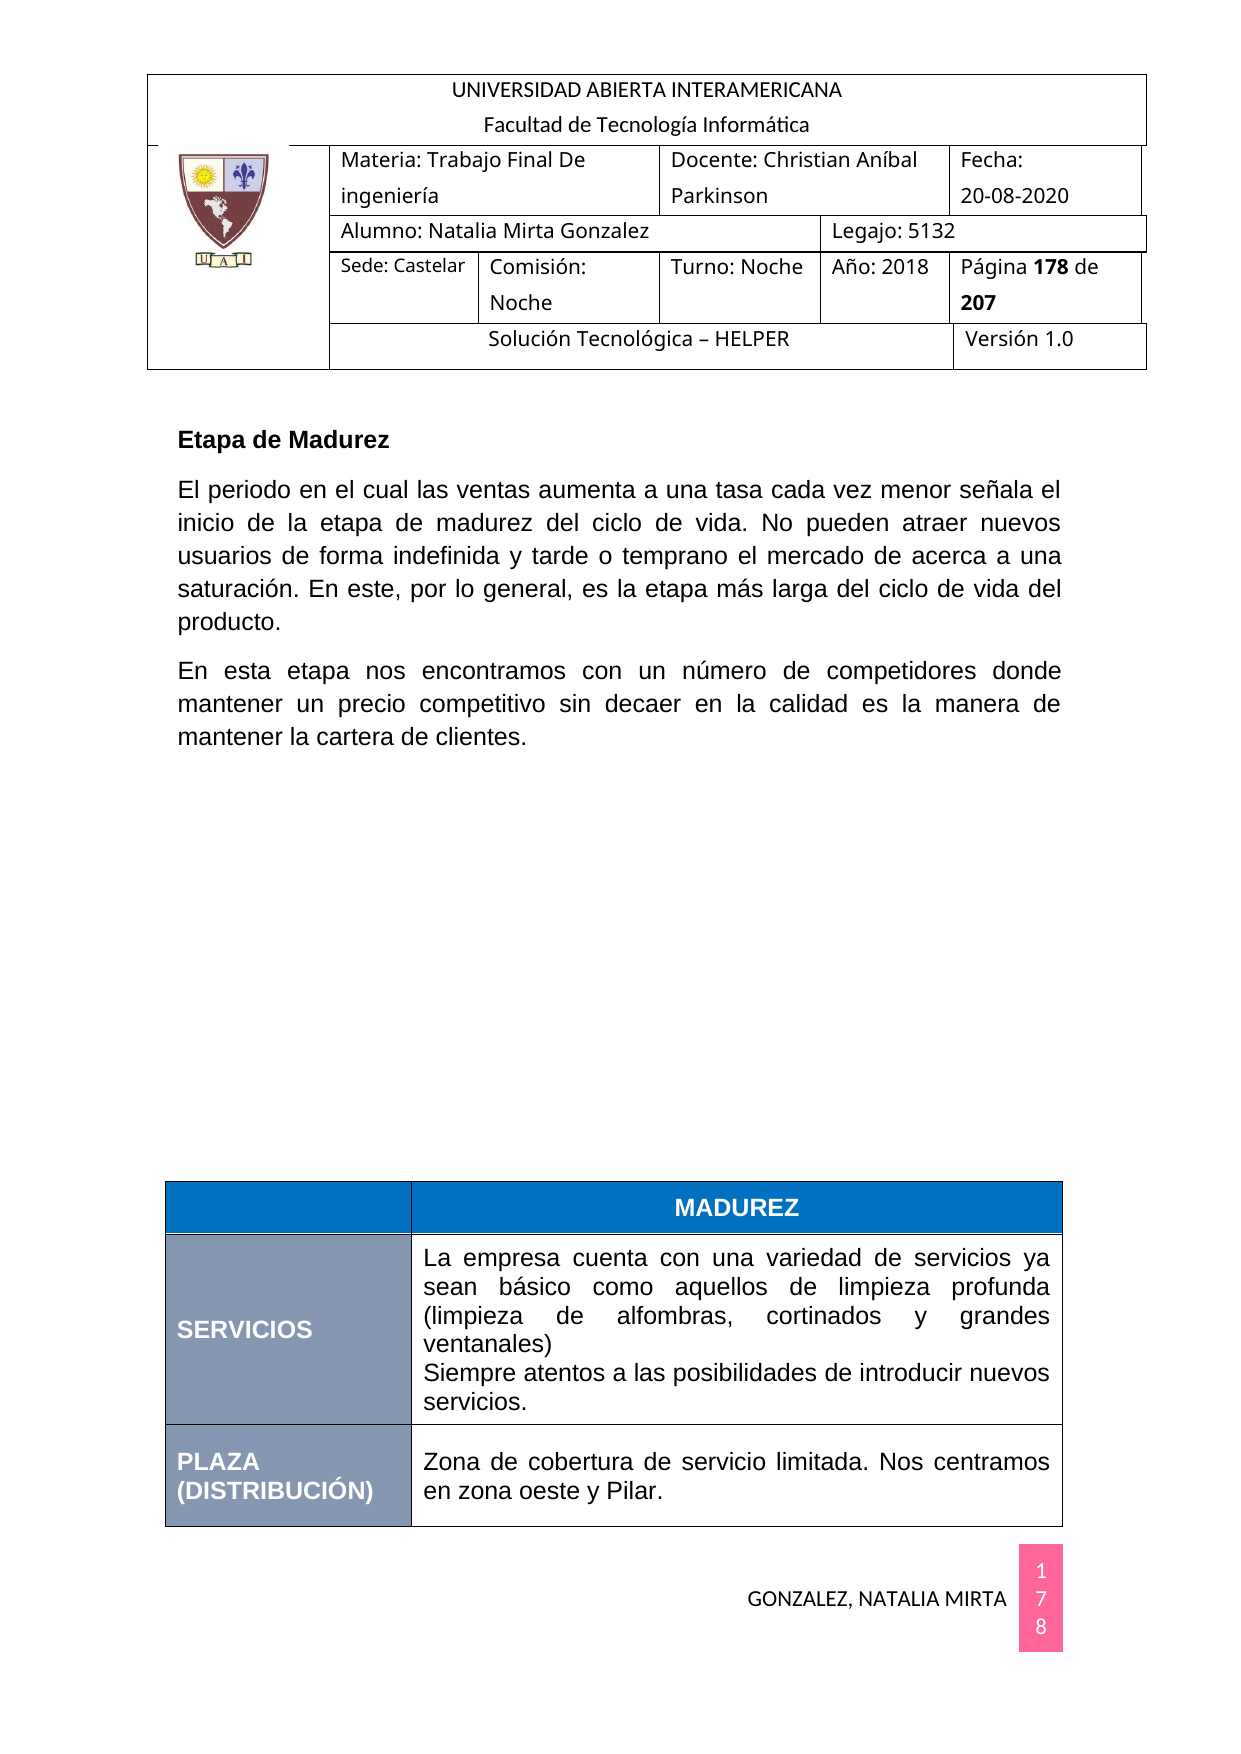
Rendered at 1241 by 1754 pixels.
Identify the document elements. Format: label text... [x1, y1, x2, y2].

table_cell Zona de cobertura de servicio limitada. Nos centramos en zona oeste y Pilar. [412, 1425, 1062, 1526]
text Etapa de Madurez [177, 425, 1063, 454]
table_cell La empresa cuenta con una variedad de servicios ya sean básico como aquellos de limpieza profunda (limpieza de alfombras, cortinados y grandes ventanales) Siempre atentos a las posibilidades de introducir nuevos servicios. [412, 1235, 1062, 1424]
table_cell PLAZA (DISTRIBUCIÓN) [166, 1425, 411, 1526]
table_header [166, 1182, 411, 1233]
table_header MADUREZ [412, 1182, 1062, 1233]
text El periodo en el cual las ventas aumenta a una tasa cada vez menor señala el inicio de la etapa de madurez del ciclo de vida. No pueden atraer nuevos usuarios de forma indefinida y tarde o temprano el mercado de acerca a una saturación. En este, por lo general, es la etapa más larga del ciclo de vida del producto. [177, 474, 1063, 635]
text En esta etapa nos encontramos con un número de competidores donde mantener un precio competitivo sin decaer en la calidad es la manera de mantener la cartera de clientes. [177, 656, 1063, 751]
table_cell SERVICIOS [166, 1235, 411, 1424]
